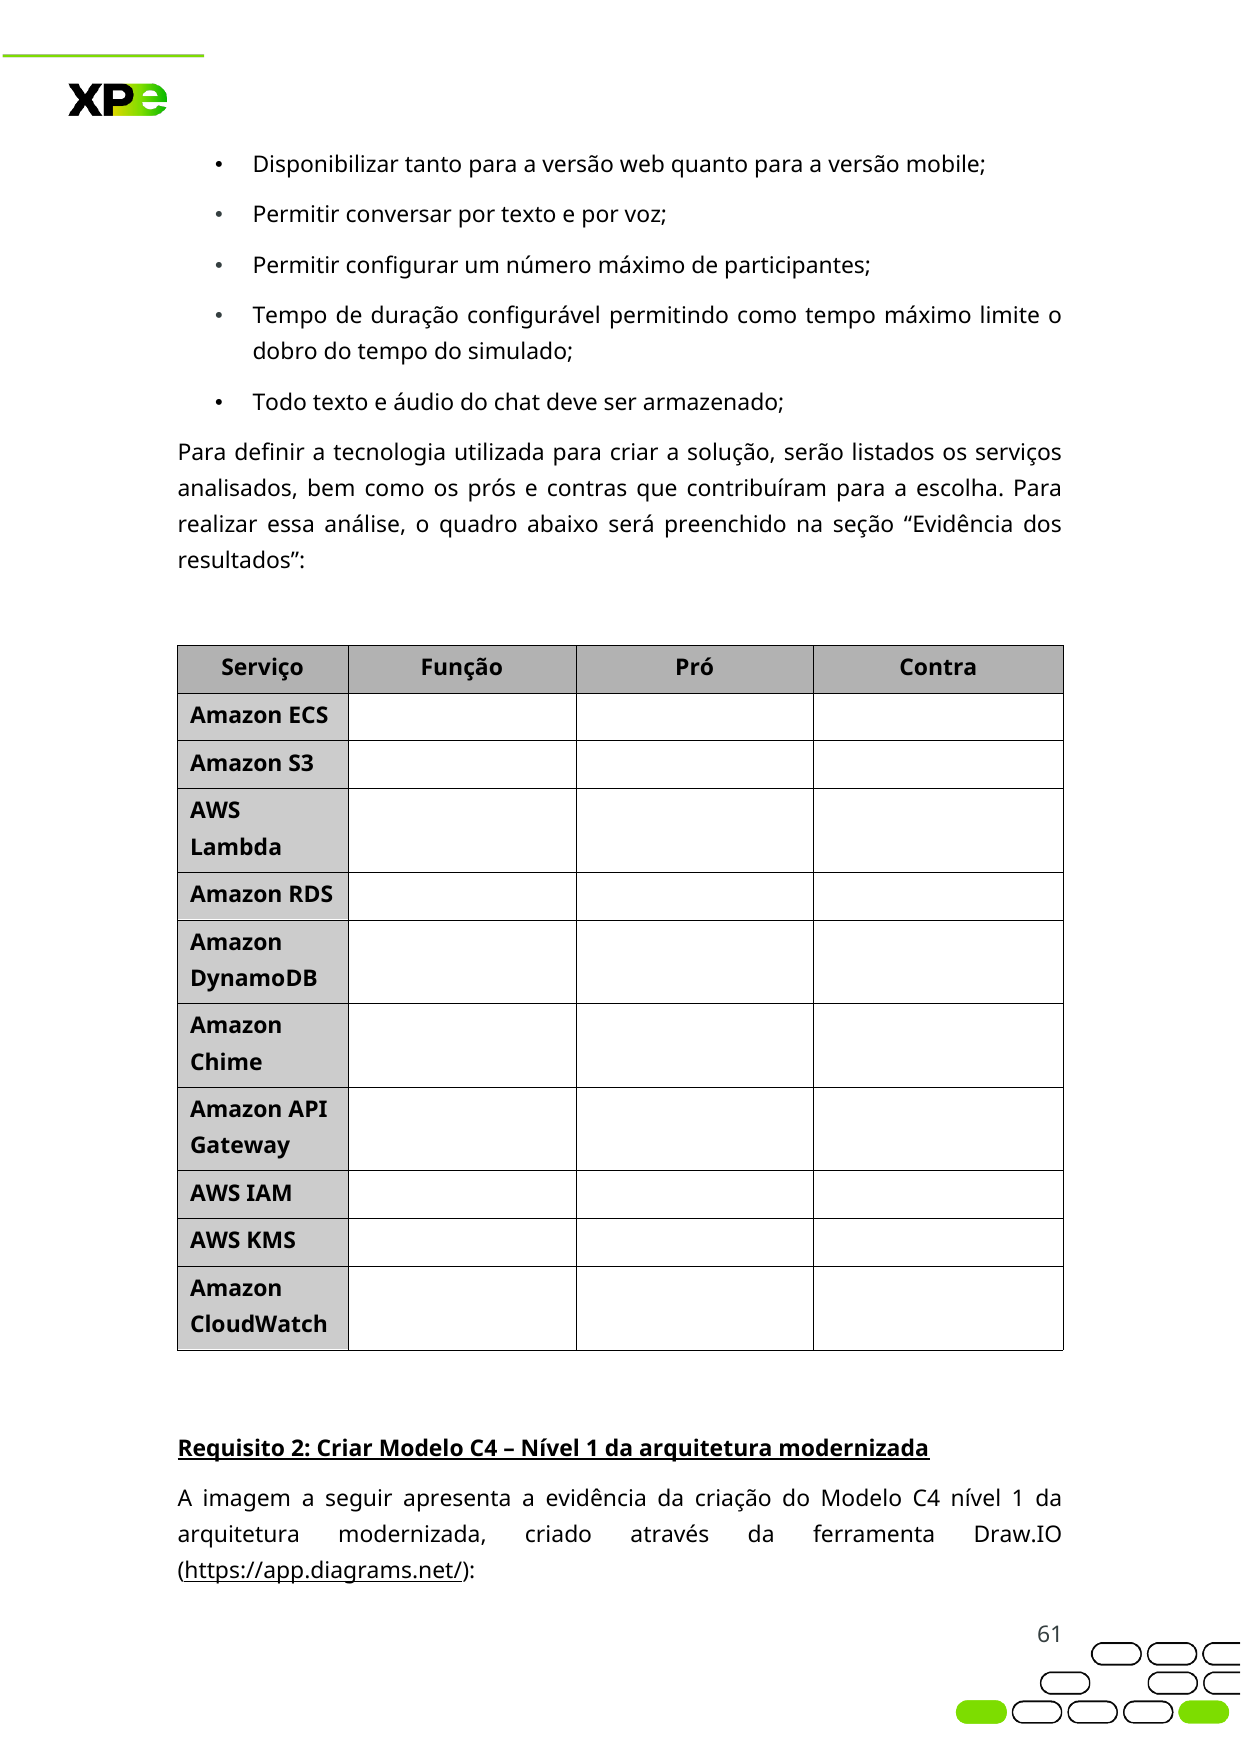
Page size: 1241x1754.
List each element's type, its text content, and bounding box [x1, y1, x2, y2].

table_cell AWS IAM [178, 1171, 348, 1218]
table_cell Amazon DynamoDB [178, 921, 348, 1003]
text Para definir a tecnologia utilizada para criar a solução, serão listados os serviços analisados, bem como os prós e contras que contribuíram para a escolha. Para realizar essa análise, o quadro abaixo será preenchido na seção “Evidência dos resultados”: [177, 436, 1063, 575]
list Disponibilizar tanto para a versão web quanto para a versão mobile; [215, 148, 1063, 179]
table_cell [577, 694, 813, 740]
table_cell AWS KMS [178, 1219, 348, 1266]
table_cell Amazon API Gateway [178, 1088, 348, 1170]
table_cell [814, 1004, 1063, 1087]
picture [955, 1642, 1241, 1724]
table_cell [577, 1088, 813, 1170]
table_cell [814, 1171, 1063, 1218]
table_cell [349, 741, 576, 788]
list Permitir configurar um número máximo de participantes; [215, 249, 1063, 280]
table_cell [577, 1171, 813, 1218]
table_cell [349, 1004, 576, 1087]
table_cell [349, 1171, 576, 1218]
text Requisito 2: Criar Modelo C4 – Nível 1 da arquitetura modernizada [177, 1432, 1063, 1463]
table_header Pró [577, 646, 813, 693]
table_cell [814, 873, 1063, 919]
table_cell [349, 694, 576, 740]
table_cell Amazon RDS [178, 873, 348, 919]
table_header Contra [814, 646, 1063, 693]
table_cell [814, 921, 1063, 1003]
table_cell AWS Lambda [178, 789, 348, 872]
table_cell [814, 1267, 1063, 1349]
table_cell [814, 1219, 1063, 1266]
table_cell [577, 789, 813, 872]
table_cell Amazon CloudWatch [178, 1267, 348, 1349]
picture [2, 51, 205, 148]
table_cell [349, 1267, 576, 1349]
table_cell [577, 1267, 813, 1349]
table_cell Amazon Chime [178, 1004, 348, 1087]
table_cell [814, 789, 1063, 872]
list Tempo de duração configurável permitindo como tempo máximo limite o dobro do tempo do simulado; [215, 299, 1063, 366]
table_cell [577, 1219, 813, 1266]
table_cell [814, 1088, 1063, 1170]
table_cell [577, 921, 813, 1003]
table_cell [577, 873, 813, 919]
table_cell [814, 741, 1063, 788]
table_cell [577, 741, 813, 788]
table_header Serviço [178, 646, 348, 693]
text Esses serviços podem ser combinados para criar uma solução [177, 1351, 1063, 1377]
table_cell Amazon S3 [178, 741, 348, 788]
text A imagem a seguir apresenta a evidência da criação do Modelo C4 nível 1 da arquitetura modernizada, criado através da ferramenta Draw.IO (https://app.diagrams.net/): [177, 1482, 1063, 1586]
table_cell [349, 789, 576, 872]
table_cell Amazon ECS [178, 694, 348, 740]
table_cell [814, 694, 1063, 740]
table_cell [349, 921, 576, 1003]
table_cell [349, 1219, 576, 1266]
list Todo texto e áudio do chat deve ser armazenado; [215, 386, 1063, 417]
table_cell [349, 1088, 576, 1170]
list Permitir conversar por texto e por voz; [215, 198, 1063, 229]
table_cell [577, 1004, 813, 1087]
table_header Função [349, 646, 576, 693]
table_cell [349, 873, 576, 919]
